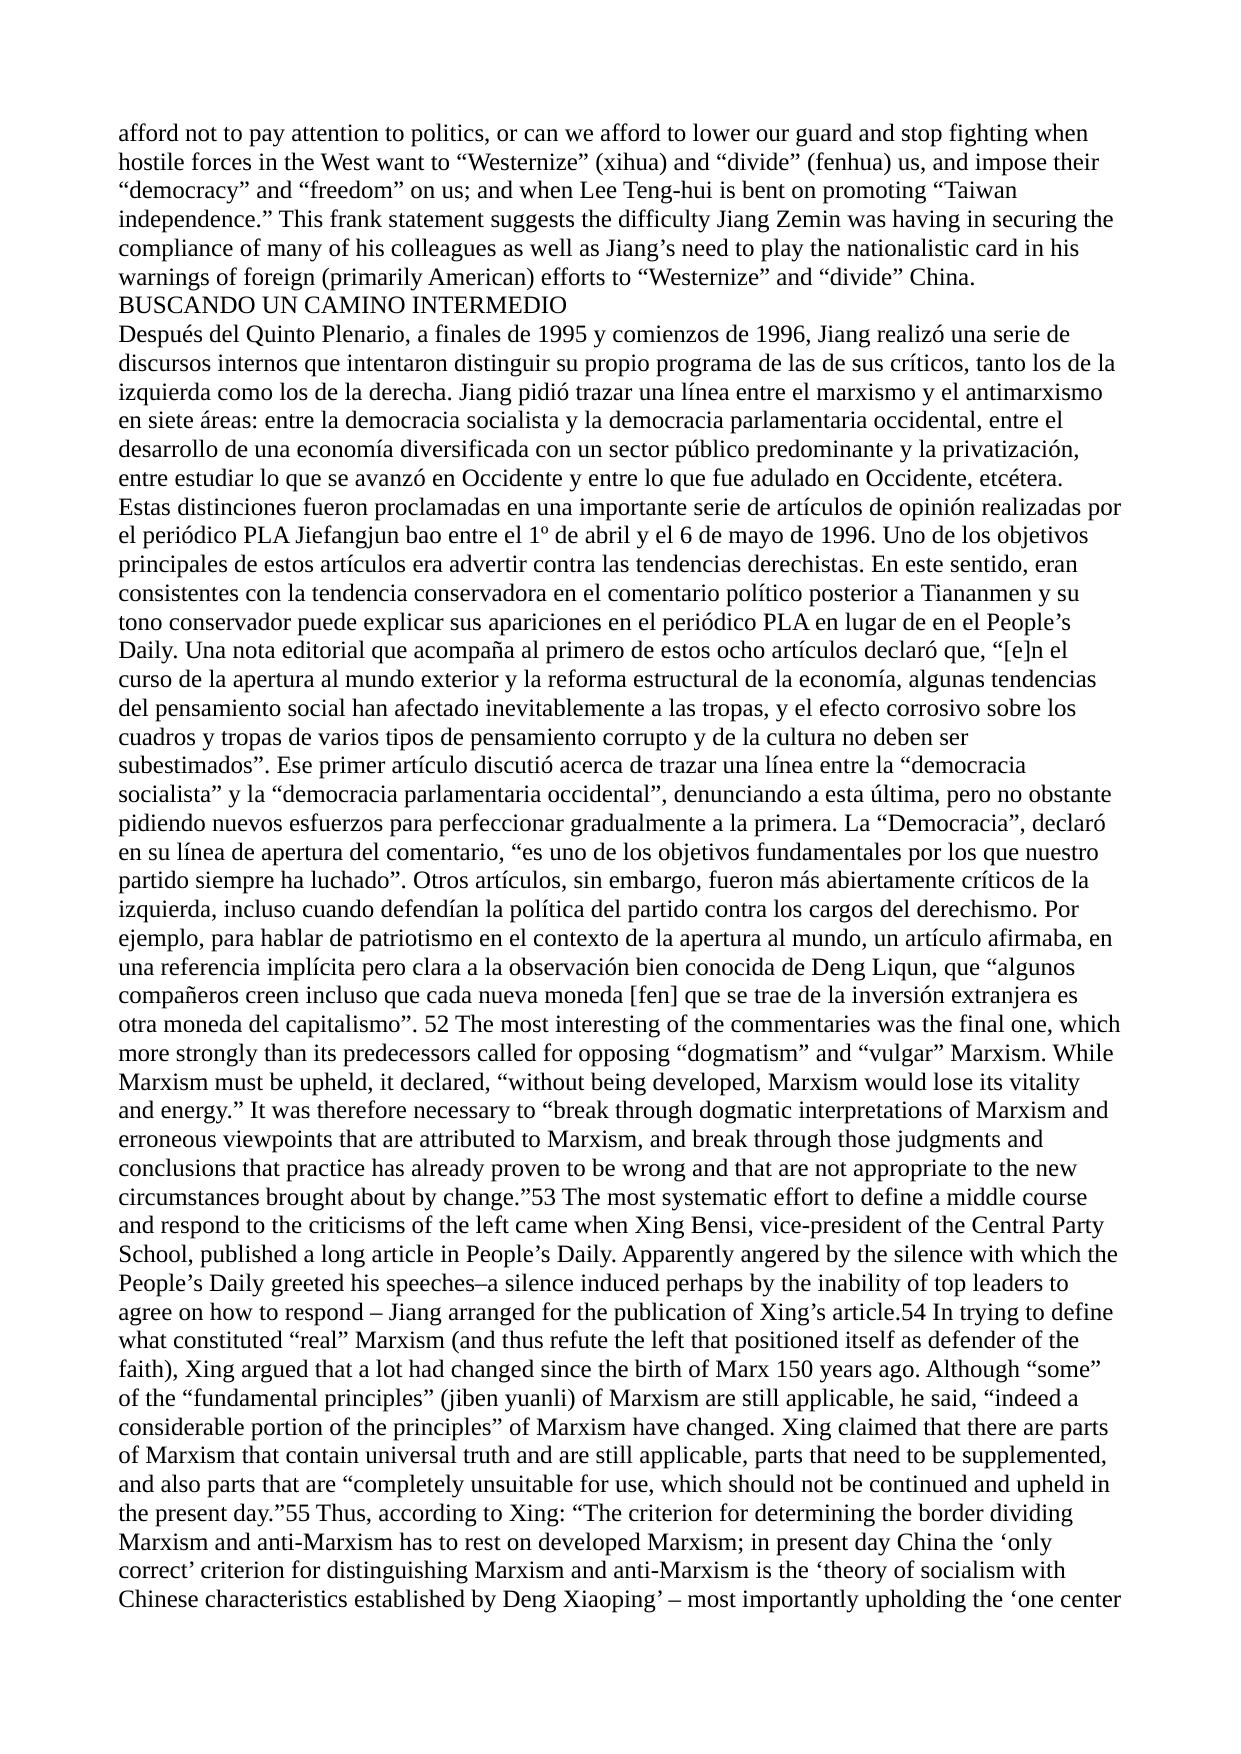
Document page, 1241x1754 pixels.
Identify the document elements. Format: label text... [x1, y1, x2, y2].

text Después del Quinto Plenario, a finales de 1995 y comienzos de 1996, Jiang realizó una serie de discursos internos que intentaron distinguir su propio programa de las de sus críticos, tanto los de la izquierda como los de la derecha. Jiang pidió trazar una línea entre el marxismo y el antimarxismo en siete áreas: entre la democracia socialista y la democracia parlamentaria occidental, entre el desarrollo de una economía diversificada con un sector público predominante y la privatización, entre estudiar lo que se avanzó en Occidente y entre lo que fue adulado en Occidente, etcétera. Estas distinciones fueron proclamadas en una importante serie de artículos de opinión realizadas por el periódico PLA Jiefangjun bao entre el 1º de abril y el 6 de mayo de 1996. Uno de los objetivos principales de estos artículos era advertir contra las tendencias derechistas. En este sentido, eran consistentes con la tendencia conservadora en el comentario político posterior a Tiananmen y su tono conservador puede explicar sus apariciones en el periódico PLA en lugar de en el People’s Daily. Una nota editorial que acompaña al primero de estos ocho artículos declaró que, “[e]n el curso de la apertura al mundo exterior y la reforma estructural de la economía, algunas tendencias del pensamiento social han afectado inevitablemente a las tropas, y el efecto corrosivo sobre los cuadros y tropas de varios tipos de pensamiento corrupto y de la cultura no deben ser subestimados”. Ese primer artículo discutió acerca de trazar una línea entre la “democracia socialista” y la “democracia parlamentaria occidental”, denunciando a esta última, pero no obstante pidiendo nuevos esfuerzos para perfeccionar gradualmente a la primera. La “Democracia”, declaró en su línea de apertura del comentario, “es uno de los objetivos fundamentales por los que nuestro partido siempre ha luchado”. Otros artículos, sin embargo, fueron más abiertamente críticos de la izquierda, incluso cuando defendían la política del partido contra los cargos del derechismo. Por ejemplo, para hablar de patriotismo en el contexto de la apertura al mundo, un artículo afirmaba, en una referencia implícita pero clara a la observación bien conocida de Deng Liqun, que “algunos compañeros creen incluso que cada nueva moneda [fen] que se trae de la inversión extranjera es otra moneda del capitalismo”. 52 The most interesting of the commentaries was the final one, which more strongly than its predecessors called for opposing “dogmatism” and “vulgar” Marxism. While Marxism must be upheld, it declared, “without being developed, Marxism would lose its vitality and energy.” It was therefore necessary to “break through dogmatic interpretations of Marxism and erroneous viewpoints that are attributed to Marxism, and break through those judgments and conclusions that practice has already proven to be wrong and that are not appropriate to the new circumstances brought about by change.”53 The most systematic effort to define a middle course and respond to the criticisms of the left came when Xing Bensi, vice-president of the Central Party School, published a long article in People’s Daily. Apparently angered by the silence with which the People’s Daily greeted his speeches–a silence induced perhaps by the inability of top leaders to agree on how to respond – Jiang arranged for the publication of Xing’s article.54 In trying to define what constituted “real” Marxism (and thus refute the left that positioned itself as defender of the faith), Xing argued that a lot had changed since the birth of Marx 150 years ago. Although “some” of the “fundamental principles” (jiben yuanli) of Marxism are still applicable, he said, “indeed a considerable portion of the principles” of Marxism have changed. Xing claimed that there are parts of Marxism that contain universal truth and are still applicable, parts that need to be supplemented, and also parts that are “completely unsuitable for use, which should not be continued and upheld in the present day.”55 Thus, according to Xing: “The criterion for determining the border dividing Marxism and anti-Marxism has to rest on developed Marxism; in present day China the ‘only correct’ criterion for distinguishing Marxism and anti-Marxism is the ‘theory of socialism with Chinese characteristics established by Deng Xiaoping’ – most importantly upholding the ‘one center [118, 319, 1122, 1613]
text afford not to pay attention to politics, or can we afford to lower our guard and stop fighting when hostile forces in the West want to “Westernize” (xihua) and “divide” (fenhua) us, and impose their “democracy” and “freedom” on us; and when Lee Teng-hui is bent on promoting “Taiwan independence.” This frank statement suggests the difficulty Jiang Zemin was having in securing the compliance of many of his colleagues as well as Jiang’s need to play the nationalistic card in his warnings of foreign (primarily American) efforts to “Westernize” and “divide” China. [118, 118, 1122, 291]
text BUSCANDO UN CAMINO INTERMEDIO [118, 291, 1122, 319]
